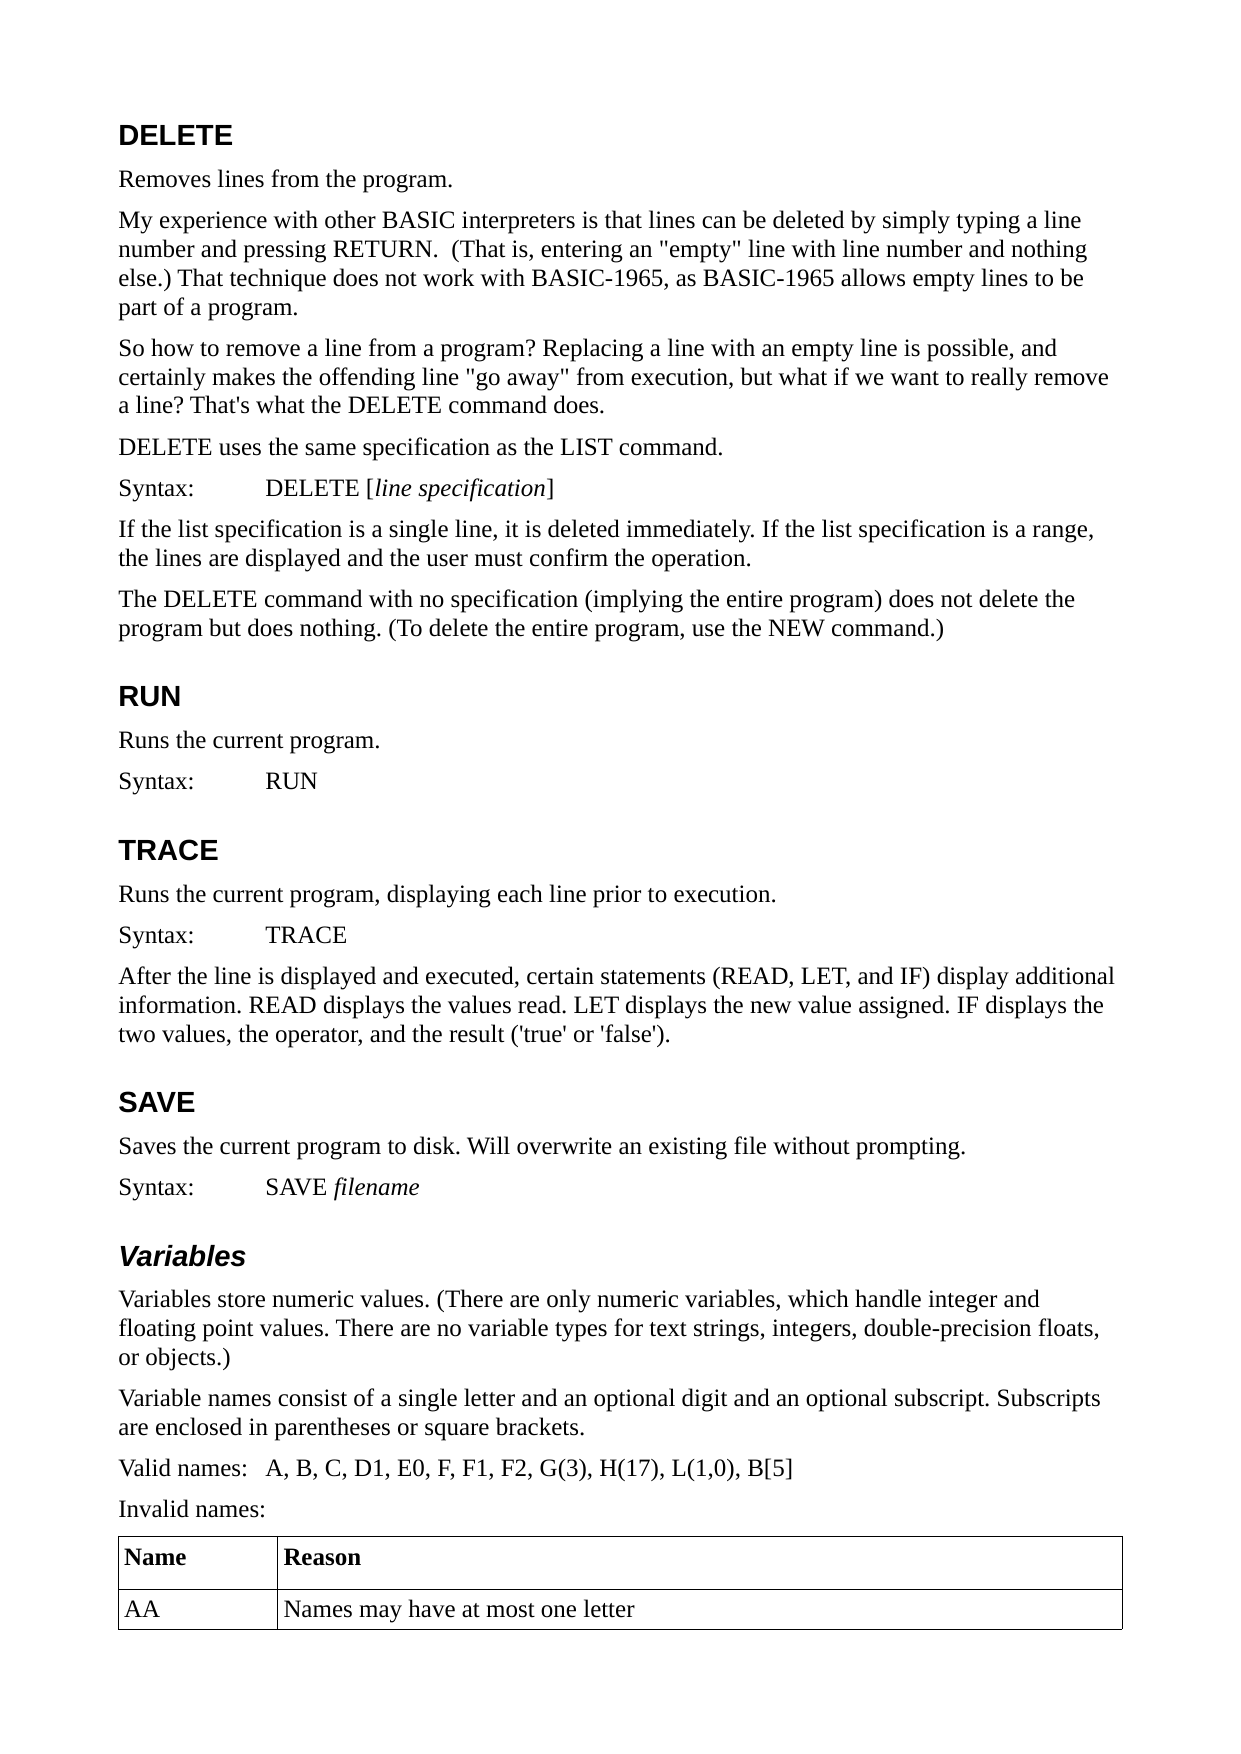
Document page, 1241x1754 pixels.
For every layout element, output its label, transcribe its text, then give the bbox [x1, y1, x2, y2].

text My experience with other BASIC interpreters is that lines can be deleted by simply typing a line number and pressing RETURN. (That is, entering an "empty" line with line number and nothing else.) That technique does not work with BASIC-1965, as BASIC-1965 allows empty lines to be part of a program. [118, 205, 1122, 320]
subtitle SAVE [118, 1085, 1122, 1118]
text Removes lines from the program. [118, 164, 1122, 193]
text The DELETE command with no specification (implying the entire program) does not delete the program but does nothing. (To delete the entire program, use the NEW command.) [118, 584, 1122, 642]
text Runs the current program, displaying each line prior to execution. [118, 879, 1122, 907]
text Variables store numeric values. (There are only numeric variables, which handle integer and floating point values. There are no variable types for text strings, integers, double-precision floats, or objects.) [118, 1284, 1122, 1371]
subtitle TRACE [118, 833, 1122, 866]
text Invalid names: [118, 1494, 1122, 1523]
text DELETE uses the same specification as the LIST command. [118, 432, 1122, 460]
subtitle DELETE [118, 118, 1122, 152]
text Variable names consist of a single letter and an optional digit and an optional subscript. Subscripts are enclosed in parentheses or square brackets. [118, 1383, 1122, 1441]
text So how to remove a line from a program? Replacing a line with an empty line is possible, and certainly makes the offending line "go away" from execution, but what if we want to really remove a line? That's what the DELETE command does. [118, 333, 1122, 419]
text If the list specification is a single line, it is deleted immediately. If the list specification is a range, the lines are displayed and the user must confirm the operation. [118, 514, 1122, 572]
text Saves the current program to disk. Will overwrite an existing file without prompting. [118, 1131, 1122, 1160]
text After the line is displayed and executed, certain statements (READ, LET, and IF) display additional information. READ displays the values read. LET displays the new value assigned. IF displays the two values, the operator, and the result ('true' or 'false'). [118, 961, 1122, 1047]
table_cell Names may have at most one letter [278, 1590, 1122, 1629]
text Syntax: TRACE [118, 920, 1122, 949]
text Syntax: RUN [118, 766, 1122, 795]
table_cell AA [119, 1590, 277, 1629]
subtitle Variables [118, 1238, 1122, 1272]
table_header Reason [278, 1537, 1122, 1589]
text Syntax: DELETE [line specification] [118, 473, 1122, 502]
table_header Name [119, 1537, 277, 1589]
text Valid names: A, B, C, D1, E0, F, F1, F2, G(3), H(17), L(1,0), B[5] [118, 1453, 1122, 1482]
text Runs the current program. [118, 725, 1122, 754]
subtitle RUN [118, 679, 1122, 713]
text Syntax: SAVE filename [118, 1172, 1122, 1201]
